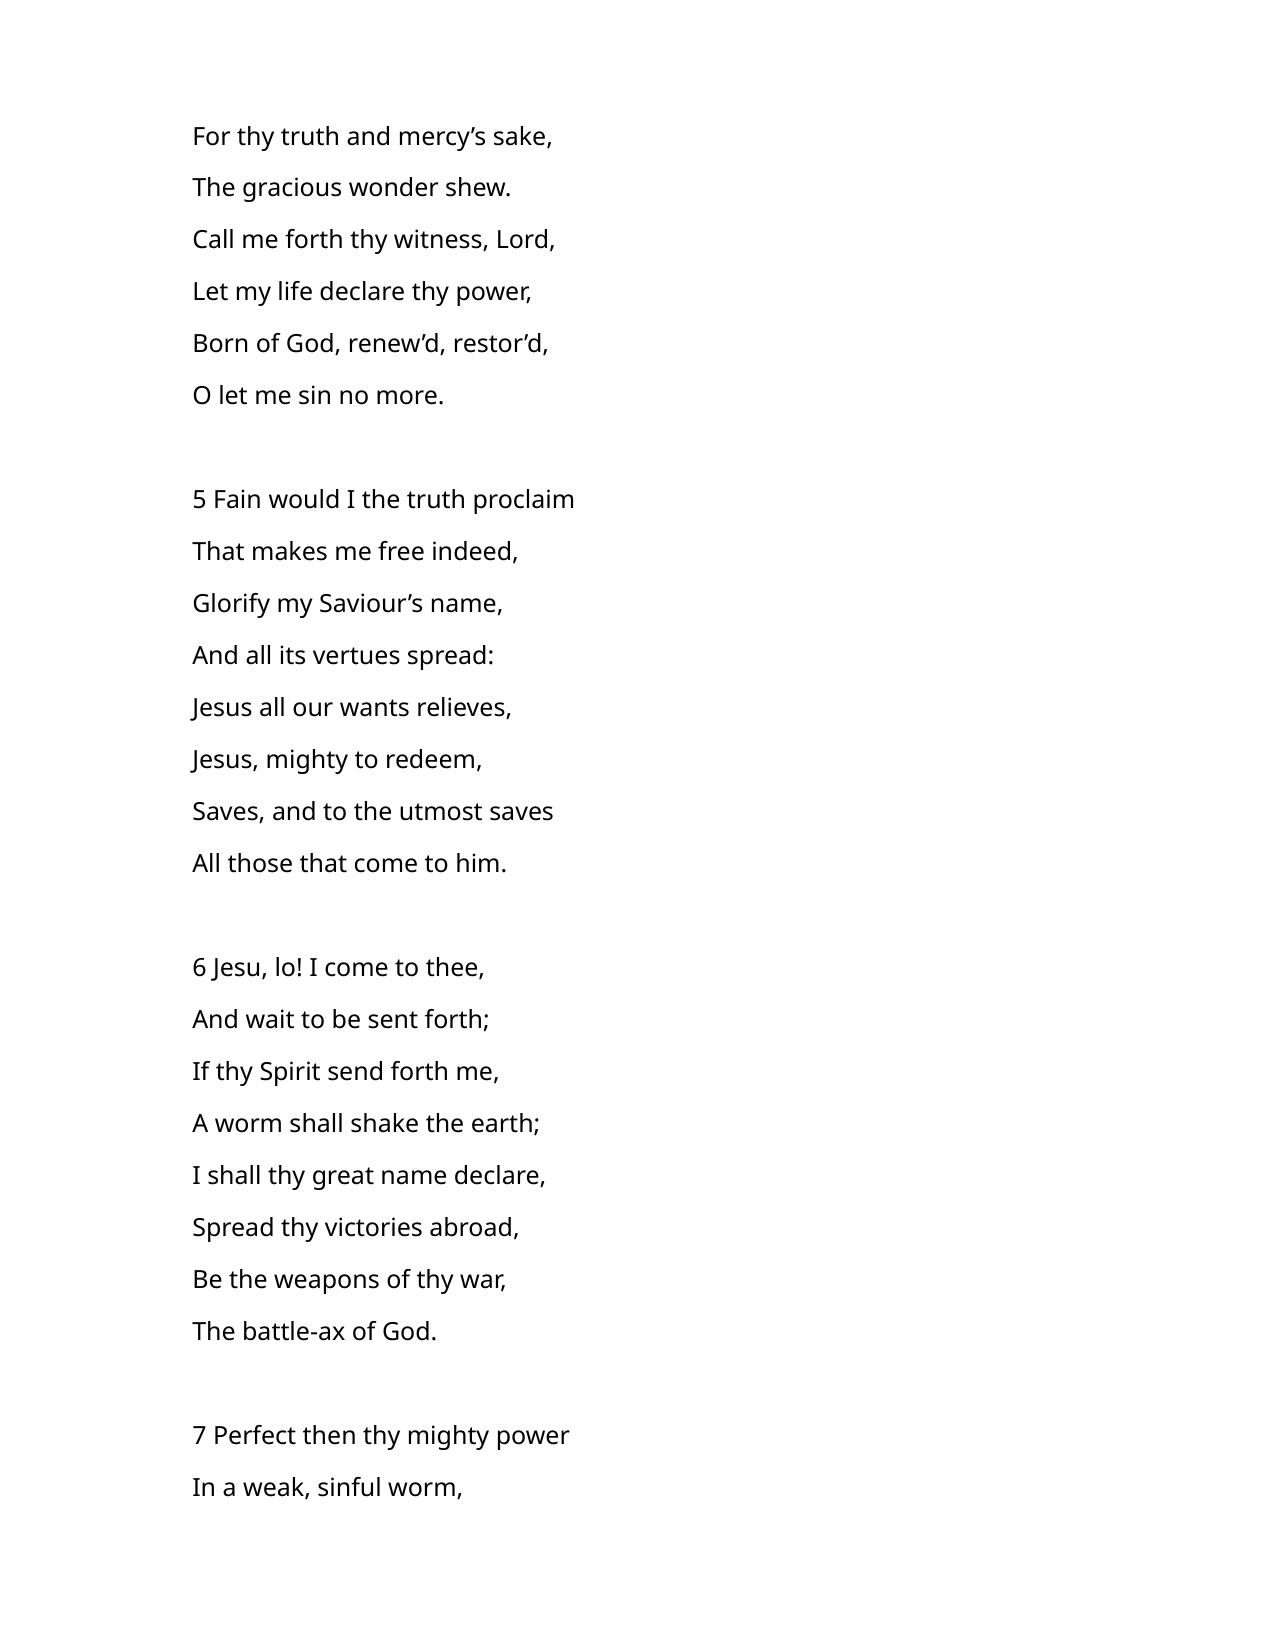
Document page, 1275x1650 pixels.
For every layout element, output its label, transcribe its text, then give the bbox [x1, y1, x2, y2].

text The battle-ax of God. [192, 1314, 1157, 1348]
text For thy truth and mercy’s sake, [192, 118, 1157, 152]
text Glorify my Saviour’s name, [192, 586, 1157, 620]
text And all its vertues spread: [192, 638, 1157, 672]
text O let me sin no more. [192, 378, 1157, 412]
text All those that come to him. [192, 846, 1157, 880]
text Call me forth thy witness, Lord, [192, 222, 1157, 256]
text Let my life declare thy power, [192, 274, 1157, 308]
text 6 Jesu, lo! I come to thee, [192, 950, 1157, 984]
text Jesus, mighty to redeem, [192, 742, 1157, 776]
text Be the weapons of thy war, [192, 1262, 1157, 1296]
text If thy Spirit send forth me, [192, 1054, 1157, 1088]
text The gracious wonder shew. [192, 170, 1157, 204]
text Spread thy victories abroad, [192, 1210, 1157, 1244]
text Jesus all our wants relieves, [192, 690, 1157, 724]
text That makes me free indeed, [192, 534, 1157, 568]
text 5 Fain would I the truth proclaim [192, 482, 1157, 516]
text A worm shall shake the earth; [192, 1106, 1157, 1140]
text I shall thy great name declare, [192, 1158, 1157, 1192]
text Born of God, renew’d, restor’d, [192, 326, 1157, 360]
text And wait to be sent forth; [192, 1002, 1157, 1036]
text In a weak, sinful worm, [192, 1469, 1157, 1504]
text Saves, and to the utmost saves [192, 794, 1157, 828]
text 7 Perfect then thy mighty power [192, 1418, 1157, 1452]
